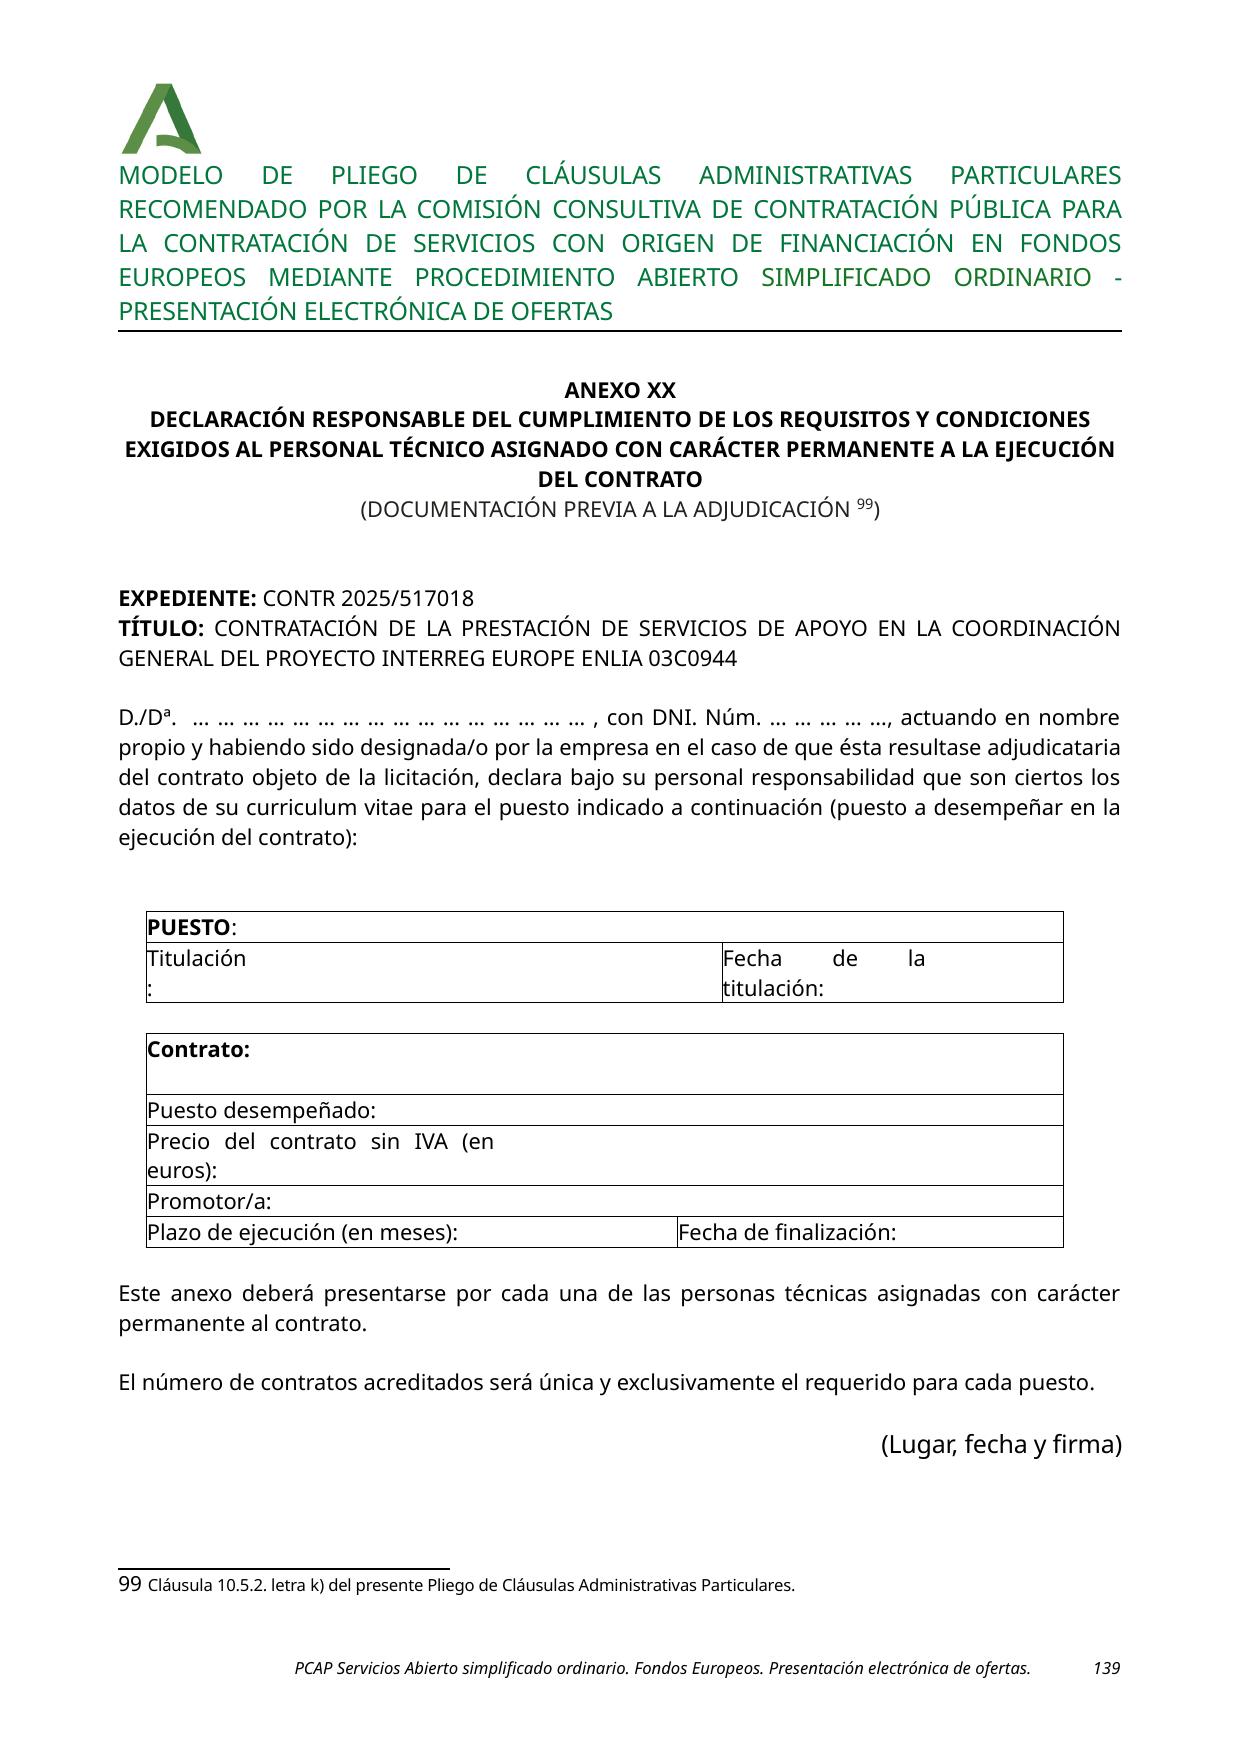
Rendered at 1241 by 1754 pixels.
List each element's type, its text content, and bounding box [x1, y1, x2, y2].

text Cláusula 10.5.2. letra k) del presente Pliego de Cláusulas Administrativas Particulares. [118, 1569, 1122, 1598]
table_cell Fecha de la titulación: [723, 943, 926, 1002]
text (Lugar, fecha y firma) [118, 1427, 1122, 1461]
text MODELO DE PLIEGO DE CLÁUSULAS ADMINISTRATIVAS PARTICULARES RECOMENDADO POR LA COMISIÓN CONSULTIVA DE CONTRATACIÓN PÚBLICA PARA LA CONTRATACIÓN DE SERVICIOS CON ORIGEN DE FINANCIACIÓN EN FONDOS EUROPEOS MEDIANTE PROCEDIMIENTO ABIERTO SIMPLIFICADO ORDINARIO - PRESENTACIÓN ELECTRÓNICA DE OFERTAS [118, 153, 1122, 330]
picture [117, 79, 206, 158]
text DECLARACIÓN RESPONSABLE DEL CUMPLIMIENTO DE LOS REQUISITOS Y CONDICIONES EXIGIDOS AL PERSONAL TÉCNICO ASIGNADO CON CARÁCTER PERMANENTE A LA EJECUCIÓN DEL CONTRATO [118, 404, 1122, 494]
table_cell [251, 943, 722, 1002]
table_cell [495, 1186, 1063, 1216]
text TÍTULO: CONTRATACIÓN DE LA PRESTACIÓN DE SERVICIOS DE APOYO EN LA COORDINACIÓN GENERAL DEL PROYECTO Interreg Europe ENLIA 03C0944 [118, 613, 1122, 672]
text Este anexo deberá presentarse por cada una de las personas técnicas asignadas con carácter permanente al contrato. [118, 1278, 1122, 1337]
table_cell [495, 1126, 1063, 1185]
table_cell Puesto desempeñado: [147, 1095, 495, 1124]
table_cell Fecha de finalización: [678, 1217, 926, 1247]
table_cell [495, 1034, 1063, 1094]
text El número de contratos acreditados será única y exclusivamente el requerido para cada puesto. [118, 1367, 1122, 1397]
table_cell Titulación: [147, 943, 251, 1002]
table_header PUESTO: [147, 912, 251, 942]
table_cell Precio del contrato sin IVA (en euros): [147, 1126, 495, 1185]
table_cell Promotor/a: [147, 1186, 495, 1216]
text (DOCUMENTACIÓN PREVIA A LA ADJUDICACIÓN ) [118, 494, 1122, 523]
table_cell [147, 1003, 1064, 1033]
table_cell [495, 1217, 677, 1247]
table_cell [926, 943, 1063, 1002]
table_cell Contrato: [147, 1034, 495, 1094]
text EXPEDIENTE: CONTR 2025/517018 [118, 583, 1122, 613]
table_cell [926, 1217, 1063, 1247]
text D./Dª. … … … … … … … … … … … … … … … … , con DNI. Núm. … … … … …, actuando en nombre propio y habiendo sido designada/o por la empresa en el caso de que ésta resultase adjudicataria del contrato objeto de la licitación, declara bajo su personal responsabilidad que son ciertos los datos de su curriculum vitae para el puesto indicado a continuación (puesto a desempeñar en la ejecución del contrato): [118, 702, 1122, 851]
table_cell Plazo de ejecución (en meses): [147, 1217, 495, 1247]
table_cell [495, 1095, 1063, 1124]
text ANEXO XX [118, 374, 1122, 404]
table_header [251, 912, 1063, 942]
